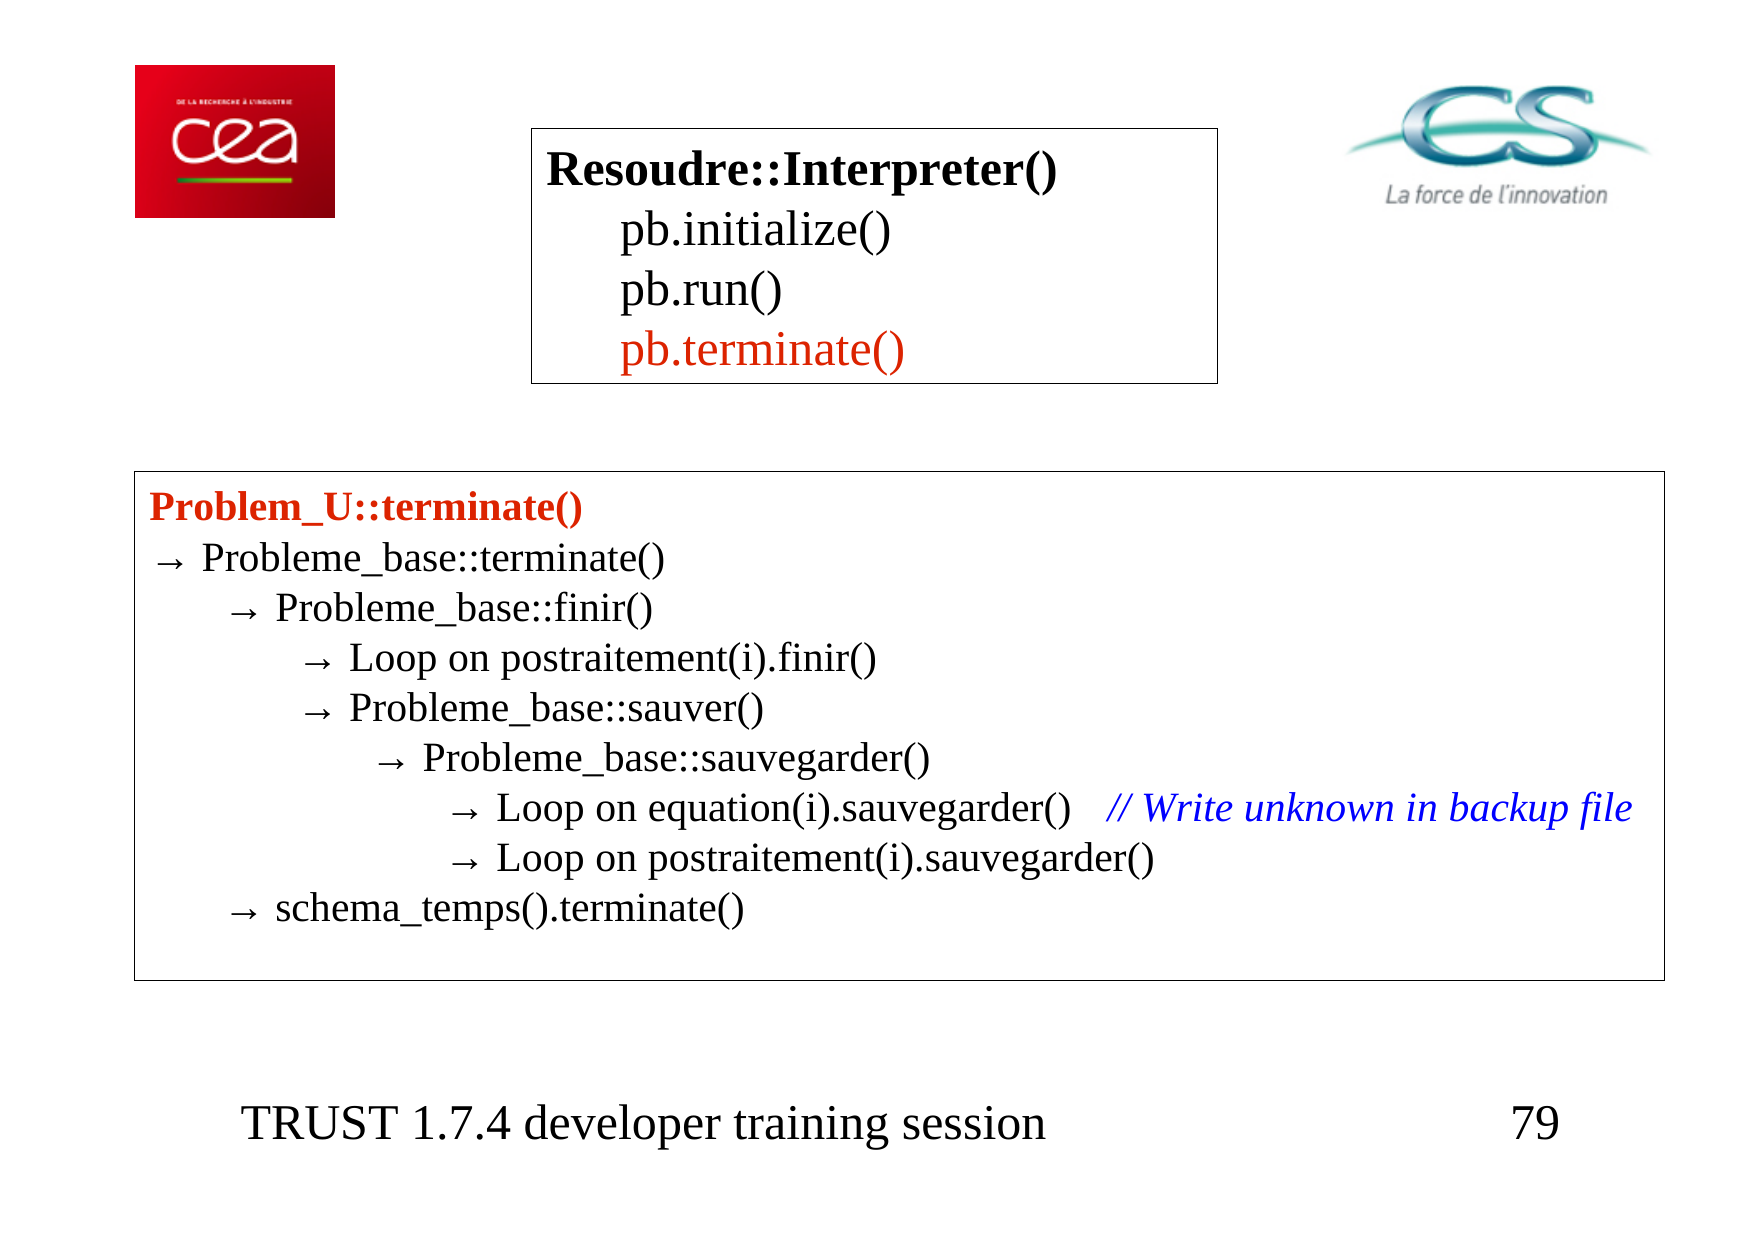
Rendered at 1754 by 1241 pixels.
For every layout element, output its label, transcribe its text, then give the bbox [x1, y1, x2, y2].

text_box Problem_U::terminate() → Probleme_base::terminate() → Probleme_base::finir() → Loop on postraitement(i).finir() → Probleme_base::sauver() → Probleme_base::sauvegarder() → Loop on equation(i).sauvegarder() // Write unknown in backup file → Loop on postraitement(i).sauvegarder() → schema_temps().terminate() [134, 471, 1665, 981]
picture [1340, 73, 1662, 218]
text_box Resoudre::Interpreter() pb.initialize() pb.run() pb.terminate() [531, 128, 1218, 384]
picture [135, 65, 335, 218]
